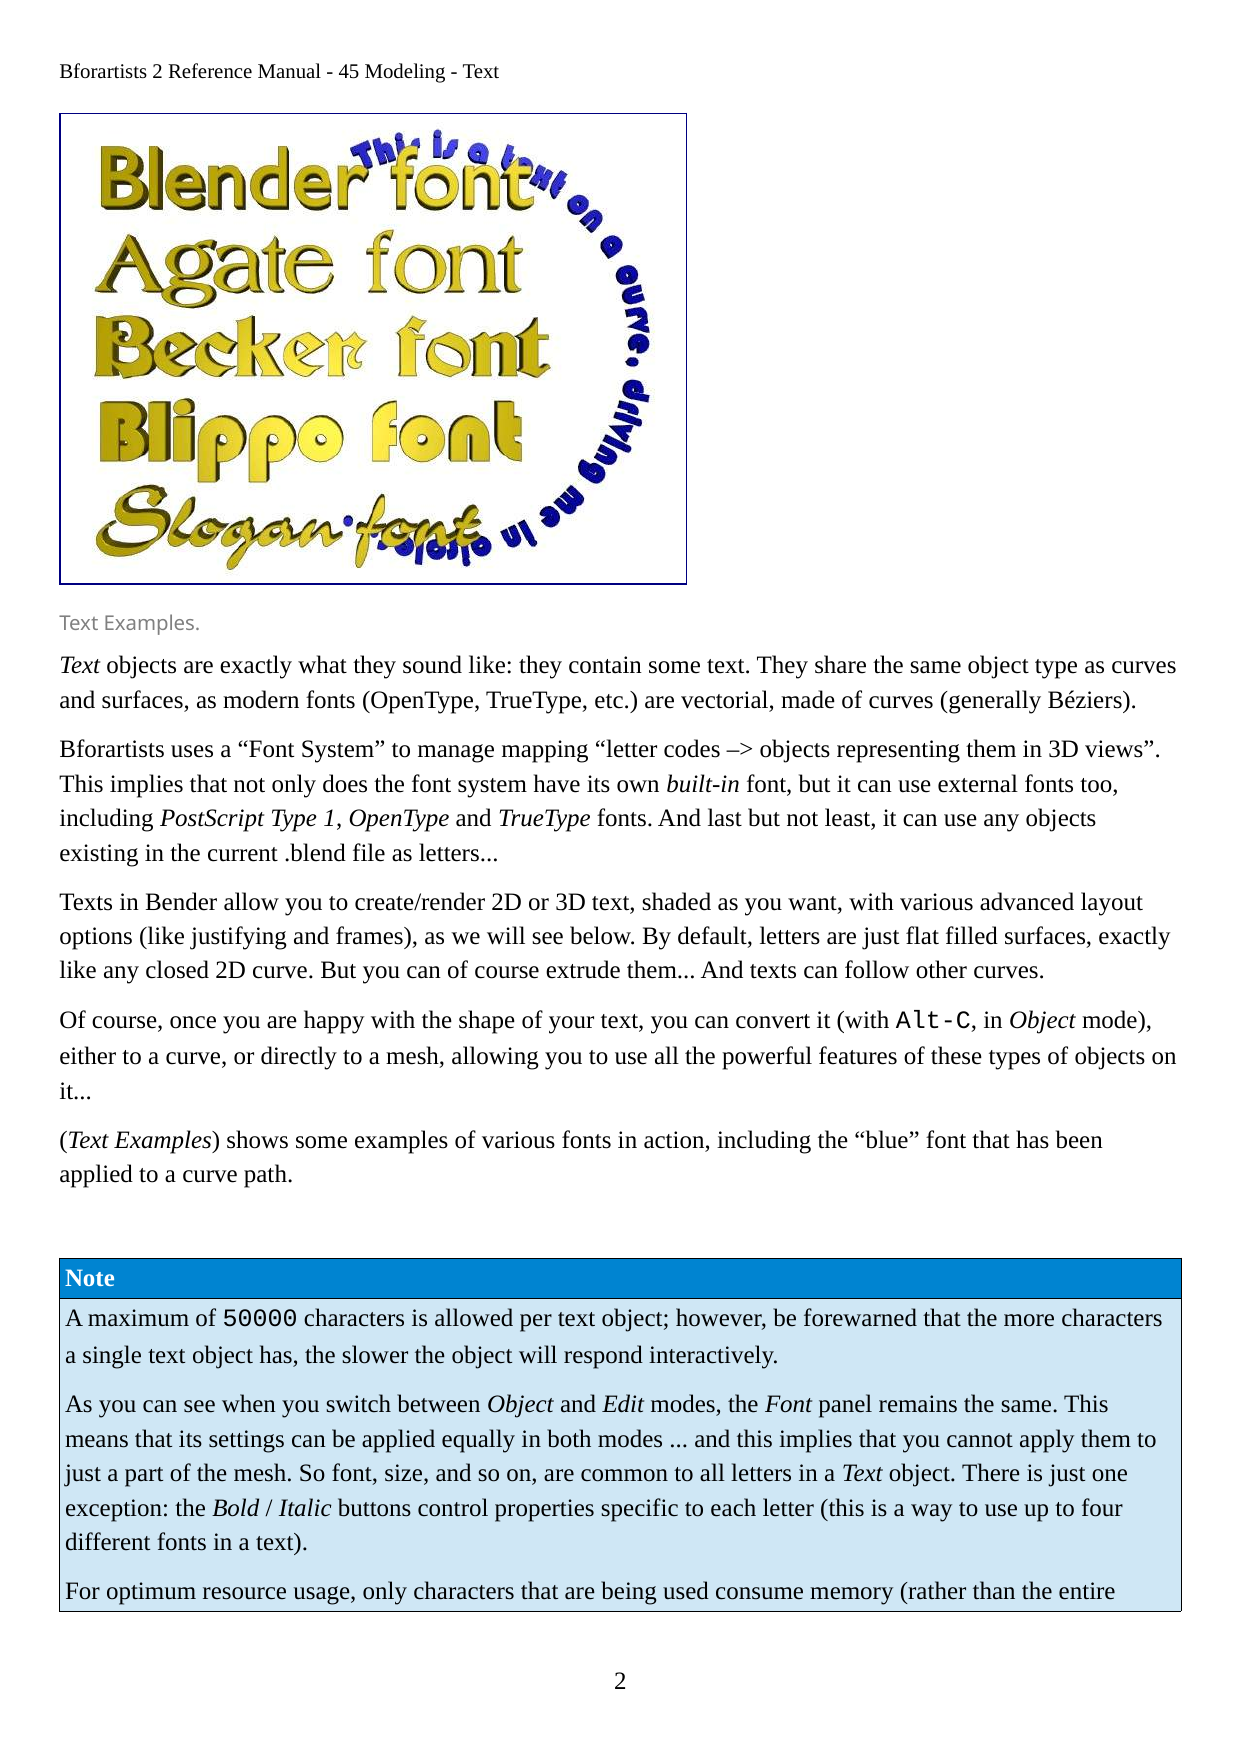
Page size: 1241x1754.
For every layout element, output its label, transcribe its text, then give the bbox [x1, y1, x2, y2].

text (Text Examples) shows some examples of various fonts in action, including the “blue” font that has been applied to a curve path. [59, 1125, 1181, 1188]
text Texts in Bender allow you to create/render 2D or 3D text, shaded as you want, with various advanced layout options (like justifying and frames), as we will see below. By default, letters are just flat filled surfaces, exactly like any closed 2D curve. But you can of course extrude them... And texts can follow other curves. [59, 887, 1181, 984]
table_cell A maximum of 50000 characters is allowed per text object; however, be forewarned that the more characters a single text object has, the slower the object will respond interactively. As you can see when you switch between Object and Edit modes, the Font panel remains the same. This means that its settings can be applied equally in both modes ... and this implies that you cannot apply them to just a part of the mesh. So font, size, and so on, are common to all letters in a Text object. There is just one exception: the Bold / Italic buttons control properties specific to each letter (this is a way to use up to four different fonts in a text). For optimum resource usage, only characters that are being used consume memory (rather than the entire [60, 1299, 1181, 1611]
text Text Examples. [59, 605, 1181, 636]
text Bforartists uses a “Font System” to manage mapping “letter codes –> objects representing them in 3D views”. This implies that not only does the font system have its own built-in font, but it can use external fonts too, including PostScript Type 1, OpenType and TrueType fonts. And last but not least, it can use any objects existing in the current .blend file as letters... [59, 734, 1181, 866]
text Text objects are exactly what they sound like: they contain some text. They share the same object type as curves and surfaces, as modern fonts (OpenType, TrueType, etc.) are vectorial, made of curves (generally Béziers). [59, 651, 1181, 714]
picture [61, 114, 686, 583]
table_header Note [60, 1259, 1181, 1298]
text Of course, once you are happy with the shape of your text, you can convert it (with Alt-C, in Object mode), either to a curve, or directly to a mesh, allowing you to use all the powerful features of these types of objects on it... [59, 1005, 1181, 1104]
